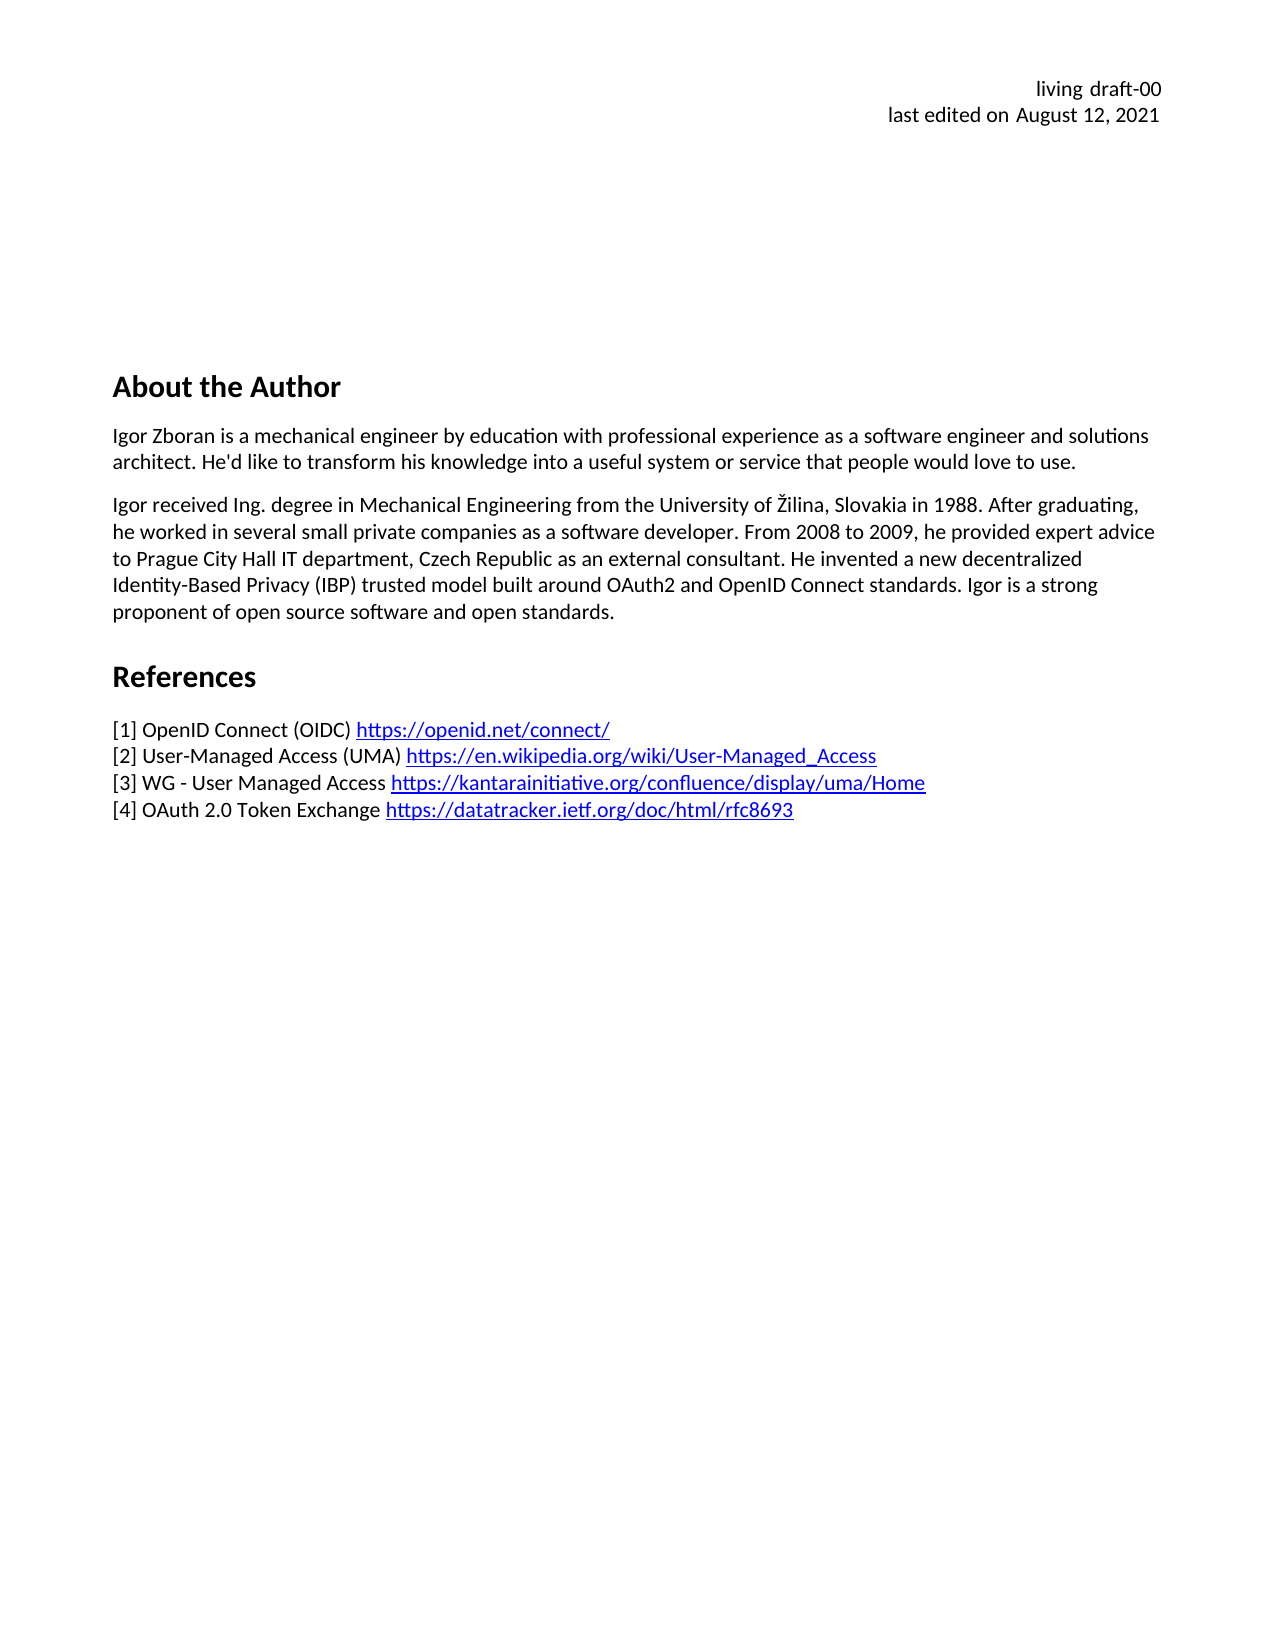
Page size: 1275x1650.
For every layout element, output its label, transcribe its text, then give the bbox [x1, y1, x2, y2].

text Igor Zboran is a mechanical engineer by education with professional experience as a software engineer and solutions architect. He'd like to transform his knowledge into a useful system or service that people would love to use. [112, 422, 1162, 475]
text [4] OAuth 2.0 Token Exchange https://datatracker.ietf.org/doc/html/rfc8693 [112, 796, 1162, 823]
text [1] OpenID Connect (OIDC) https://openid.net/connect/ [112, 716, 1162, 743]
text [3] WG - User Managed Access https://kantarainitiative.org/confluence/display/uma/Home [112, 769, 1162, 796]
text Igor received Ing. degree in Mechanical Engineering from the University of Žilina, Slovakia in 1988. After graduating, he worked in several small private companies as a software developer. From 2008 to 2009, he provided expert advice to Prague City Hall IT department, Czech Republic as an external consultant. He invented a new decentralized Identity-Based Privacy (IBP) trusted model built around OAuth2 and OpenID Connect standards. Igor is a strong proponent of open source software and open standards. [112, 491, 1162, 625]
text References [112, 657, 1162, 695]
text [2] User-Managed Access (UMA) https://en.wikipedia.org/wiki/User-Managed_Access [112, 743, 1162, 769]
text About the Author [112, 367, 1162, 406]
